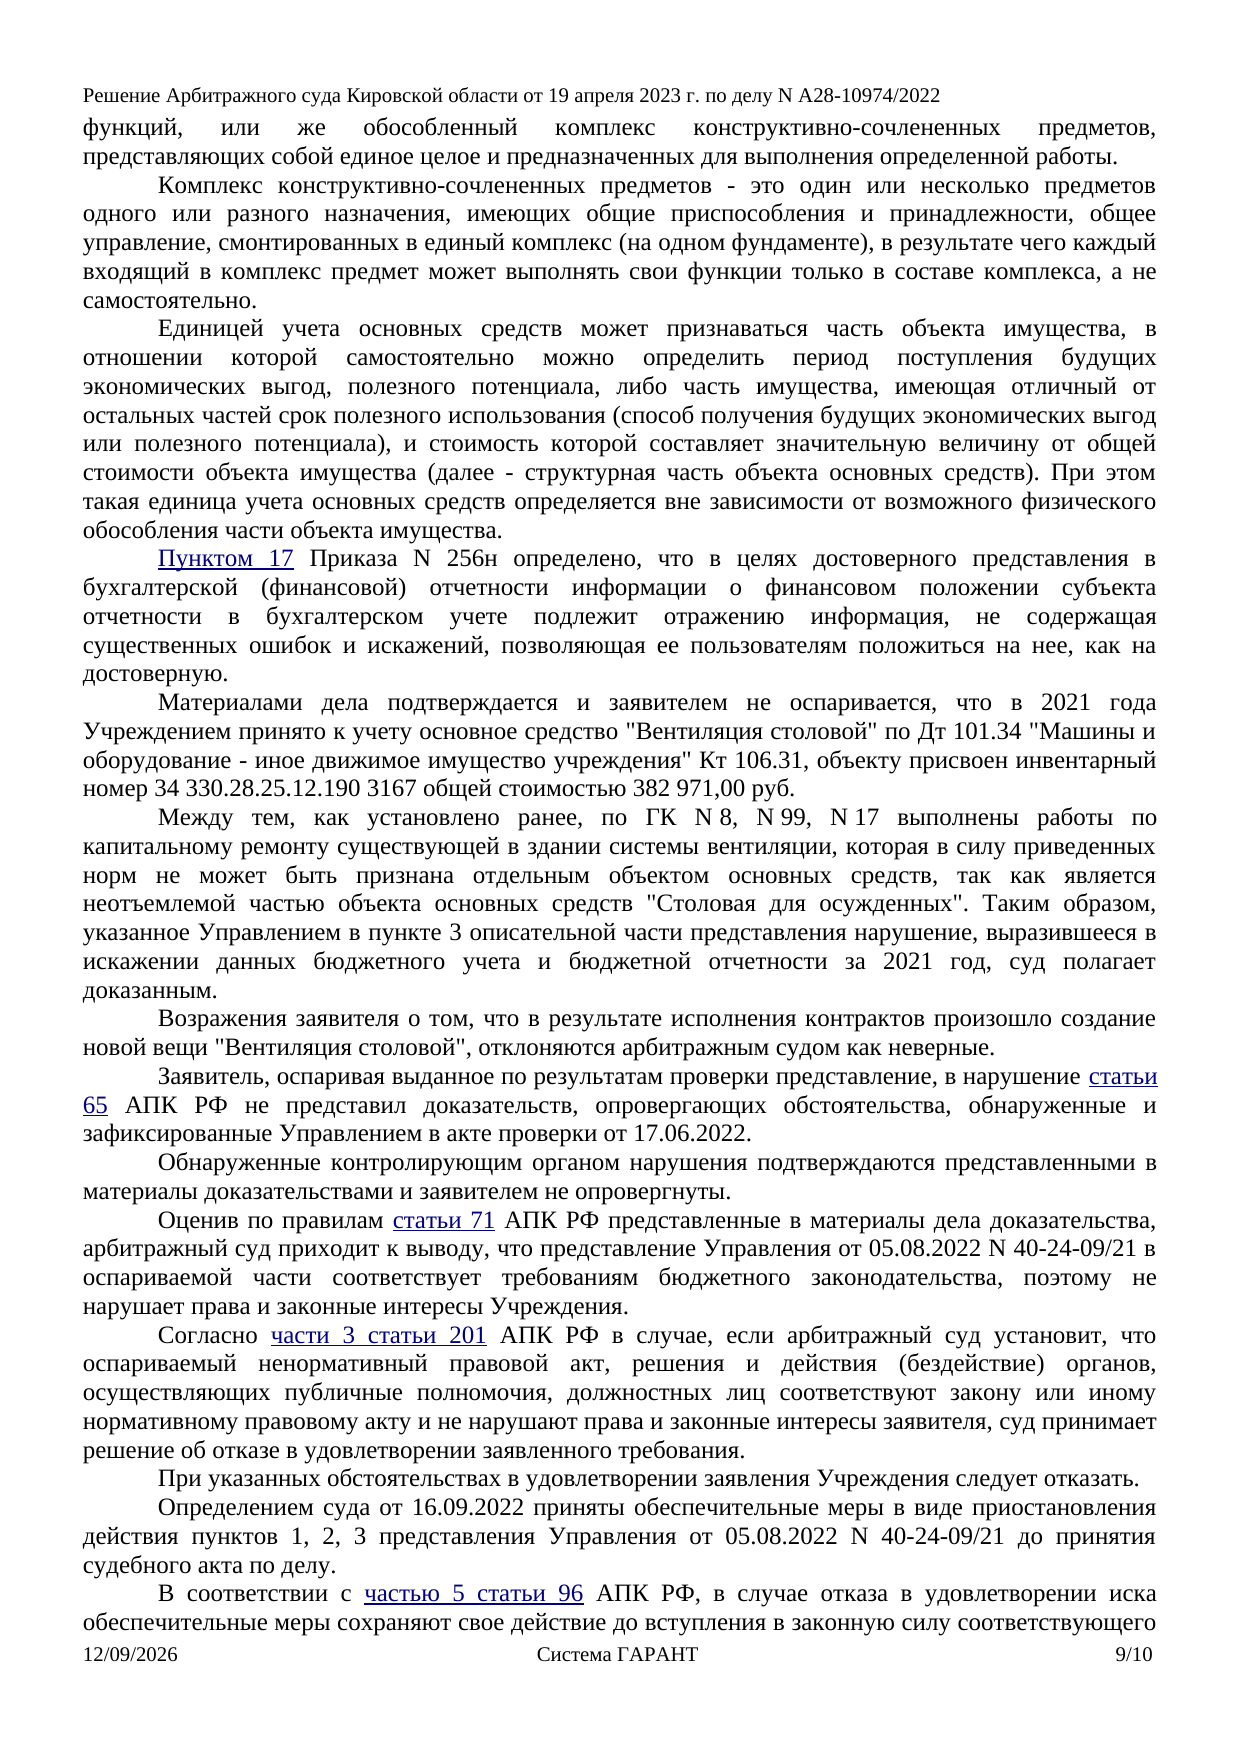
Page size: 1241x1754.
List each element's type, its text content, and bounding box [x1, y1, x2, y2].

text функций, или же обособленный комплекс конструктивно-сочлененных предметов, представляющих собой единое целое и предназначенных для выполнения определенной работы. [83, 112, 1157, 170]
text Оценив по правилам статьи 71 АПК РФ представленные в материалы дела доказательства, арбитражный суд приходит к выводу, что представление Управления от 05.08.2022 N 40-24-09/21 в оспариваемой части соответствует требованиям бюджетного законодательства, поэтому не нарушает права и законные интересы Учреждения. [83, 1205, 1157, 1320]
text Комплекс конструктивно-сочлененных предметов - это один или несколько предметов одного или разного назначения, имеющих общие приспособления и принадлежности, общее управление, смонтированных в единый комплекс (на одном фундаменте), в результате чего каждый входящий в комплекс предмет может выполнять свои функции только в составе комплекса, а не самостоятельно. [83, 170, 1157, 313]
text Согласно части 3 статьи 201 АПК РФ в случае, если арбитражный суд установит, что оспариваемый ненормативный правовой акт, решения и действия (бездействие) органов, осуществляющих публичные полномочия, должностных лиц соответствуют закону или иному нормативному правовому акту и не нарушают права и законные интересы заявителя, суд принимает решение об отказе в удовлетворении заявленного требования. [83, 1320, 1157, 1463]
text Материалами дела подтверждается и заявителем не оспаривается, что в 2021 года Учреждением принято к учету основное средство "Вентиляция столовой" по Дт 101.34 "Машины и оборудование - иное движимое имущество учреждения" Кт 106.31, объекту присвоен инвентарный номер 34 330.28.25.12.190 3167 общей стоимостью 382 971,00 руб. [83, 687, 1157, 802]
text Между тем, как установлено ранее, по ГК N 8, N 99, N 17 выполнены работы по капитальному ремонту существующей в здании системы вентиляции, которая в силу приведенных норм не может быть признана отдельным объектом основных средств, так как является неотъемлемой частью объекта основных средств "Столовая для осужденных". Таким образом, указанное Управлением в пункте 3 описательной части представления нарушение, выразившееся в искажении данных бюджетного учета и бюджетной отчетности за 2021 год, суд полагает доказанным. [83, 802, 1157, 1003]
text Возражения заявителя о том, что в результате исполнения контрактов произошло создание новой вещи "Вентиляция столовой", отклоняются арбитражным судом как неверные. [83, 1003, 1157, 1061]
text Обнаруженные контролирующим органом нарушения подтверждаются представленными в материалы доказательствами и заявителем не опровергнуты. [83, 1147, 1157, 1205]
text Заявитель, оспаривая выданное по результатам проверки представление, в нарушение статьи 65 АПК РФ не представил доказательств, опровергающих обстоятельства, обнаруженные и зафиксированные Управлением в акте проверки от 17.06.2022. [83, 1061, 1157, 1147]
text Определением суда от 16.09.2022 приняты обеспечительные меры в виде приостановления действия пунктов 1, 2, 3 представления Управления от 05.08.2022 N 40-24-09/21 до принятия судебного акта по делу. [83, 1492, 1157, 1578]
text В соответствии с частью 5 статьи 96 АПК РФ, в случае отказа в удовлетворении иска обеспечительные меры сохраняют свое действие до вступления в законную силу соответствующего [83, 1578, 1157, 1636]
text При указанных обстоятельствах в удовлетворении заявления Учреждения следует отказать. [83, 1463, 1157, 1492]
text Единицей учета основных средств может признаваться часть объекта имущества, в отношении которой самостоятельно можно определить период поступления будущих экономических выгод, полезного потенциала, либо часть имущества, имеющая отличный от остальных частей срок полезного использования (способ получения будущих экономических выгод или полезного потенциала), и стоимость которой составляет значительную величину от общей стоимости объекта имущества (далее - структурная часть объекта основных средств). При этом такая единица учета основных средств определяется вне зависимости от возможного физического обособления части объекта имущества. [83, 313, 1157, 543]
text Пунктом 17 Приказа N 256н определено, что в целях достоверного представления в бухгалтерской (финансовой) отчетности информации о финансовом положении субъекта отчетности в бухгалтерском учете подлежит отражению информация, не содержащая существенных ошибок и искажений, позволяющая ее пользователям положиться на нее, как на достоверную. [83, 543, 1157, 687]
